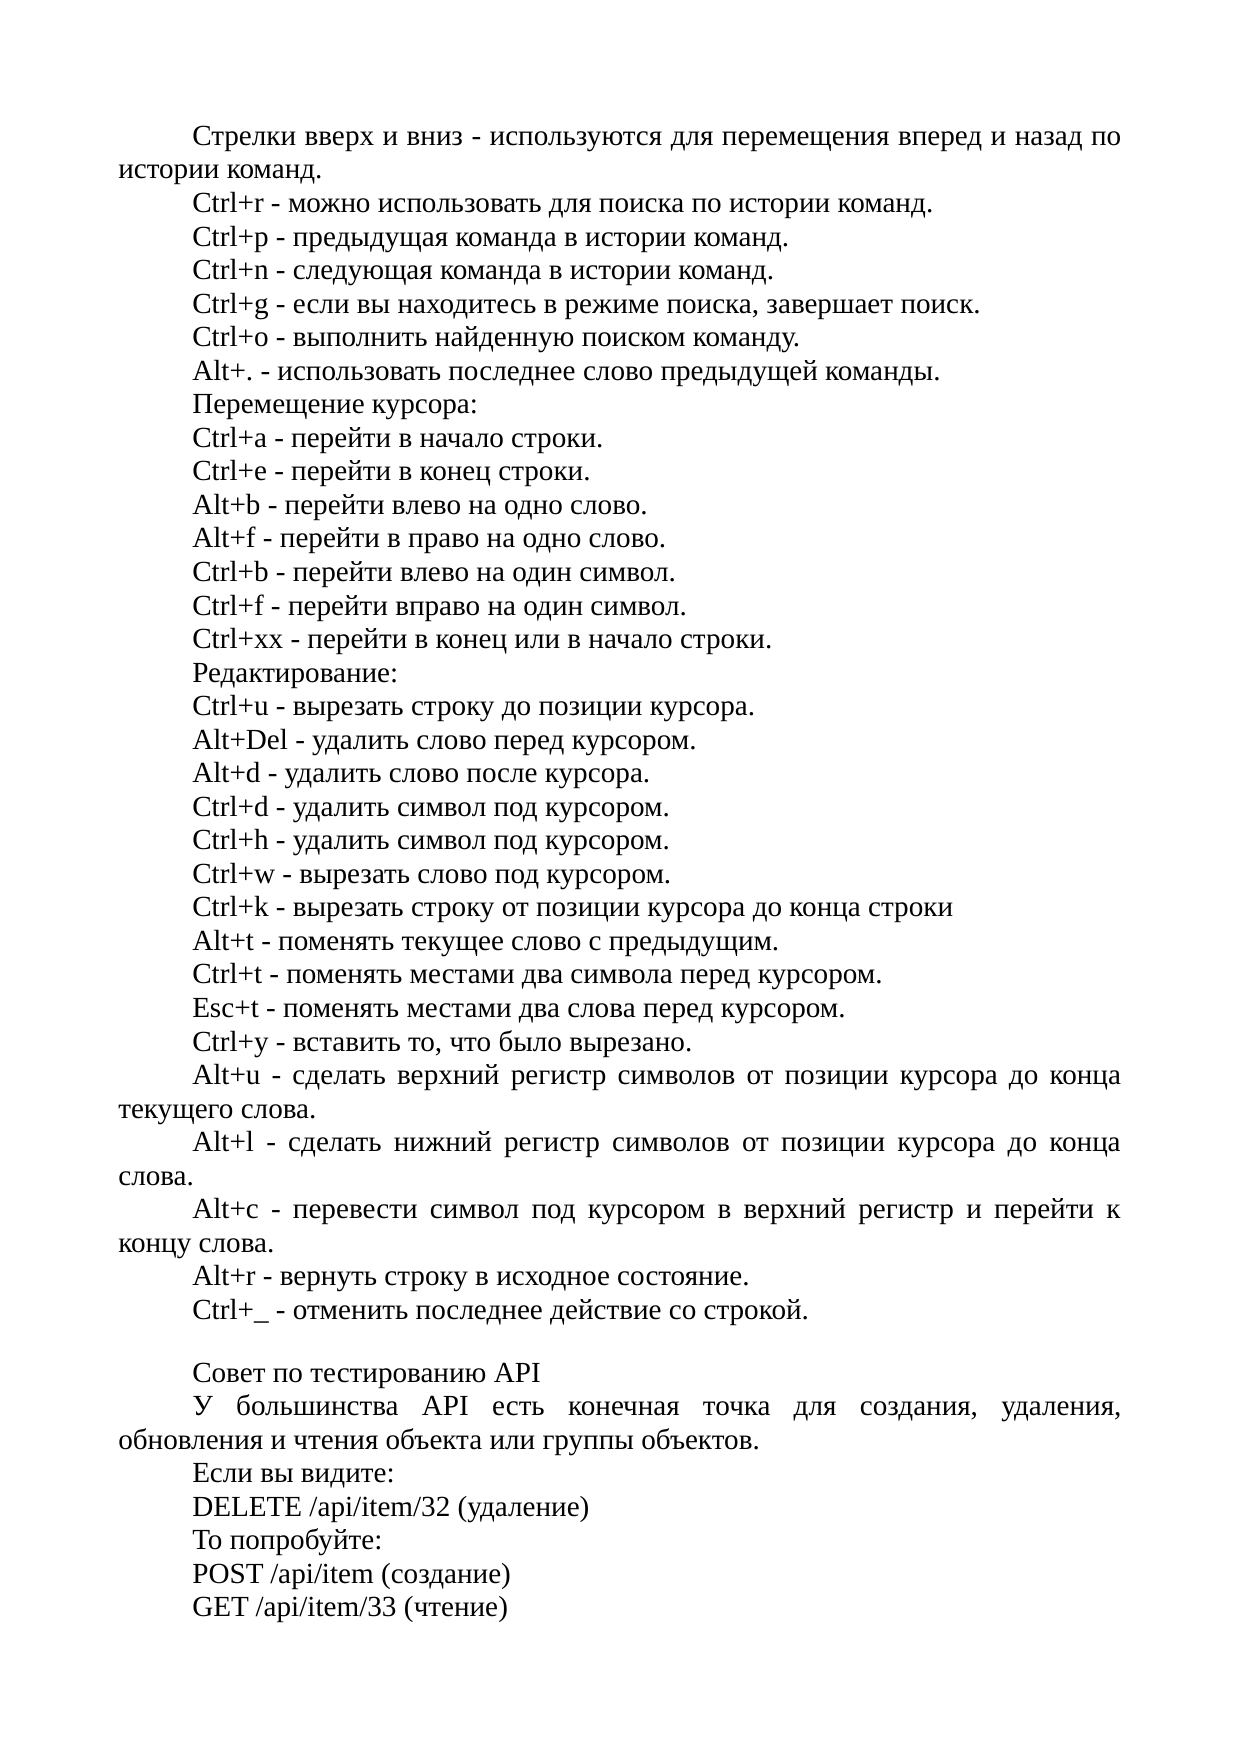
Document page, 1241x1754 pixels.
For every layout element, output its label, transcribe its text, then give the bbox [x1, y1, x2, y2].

text Ctrl+o - выполнить найденную поиском команду. [118, 319, 1122, 353]
text Ctrl+p - предыдущая команда в истории команд. [118, 219, 1122, 252]
text Alt+r - вернуть строку в исходное состояние. [118, 1258, 1122, 1292]
text Ctrl+y - вставить то, что было вырезано. [118, 1024, 1122, 1057]
text Ctrl+t - поменять местами два символа перед курсором. [118, 957, 1122, 990]
text Ctrl+w - вырезать слово под курсором. [118, 856, 1122, 889]
text Совет по тестированию API [118, 1355, 1122, 1388]
text Стрелки вверх и вниз - используются для перемещения вперед и назад по истории команд. [118, 118, 1122, 185]
text Alt+l - сделать нижний регистр символов от позиции курсора до конца слова. [118, 1124, 1122, 1191]
text Если вы видите: [118, 1455, 1122, 1489]
text POST /api/item (создание) [118, 1556, 1122, 1589]
text Alt+t - поменять текущее слово с предыдущим. [118, 923, 1122, 957]
text GET /api/item/33 (чтение) [118, 1589, 1122, 1623]
text У большинства API есть конечная точка для создания, удаления, обновления и чтения объекта или группы объектов. [118, 1388, 1122, 1455]
text Редактирование: [118, 655, 1122, 688]
text Alt+. - использовать последнее слово предыдущей команды. [118, 353, 1122, 386]
text Ctrl+k - вырезать строку от позиции курсора до конца строки [118, 889, 1122, 923]
text Перемещение курсора: [118, 386, 1122, 420]
text Ctrl+_ - отменить последнее действие со строкой. [118, 1292, 1122, 1326]
text Esc+t - поменять местами два слова перед курсором. [118, 990, 1122, 1024]
text Alt+u - сделать верхний регистр символов от позиции курсора до конца текущего слова. [118, 1057, 1122, 1124]
text Alt+b - перейти влево на одно слово. [118, 487, 1122, 521]
text Ctrl+e - перейти в конец строки. [118, 453, 1122, 487]
text Ctrl+d - удалить символ под курсором. [118, 789, 1122, 822]
text Alt+Del - удалить слово перед курсором. [118, 722, 1122, 755]
text Ctrl+xx - перейти в конец или в начало строки. [118, 621, 1122, 655]
text Alt+d - удалить слово после курсора. [118, 755, 1122, 789]
text Ctrl+f - перейти вправо на один символ. [118, 588, 1122, 621]
text Ctrl+u - вырезать строку до позиции курсора. [118, 688, 1122, 722]
text Ctrl+r - можно использовать для поиска по истории команд. [118, 185, 1122, 219]
text Alt+f - перейти в право на одно слово. [118, 521, 1122, 554]
text Ctrl+g - если вы находитесь в режиме поиска, завершает поиск. [118, 286, 1122, 319]
text DELETE /api/item/32 (удаление) [118, 1489, 1122, 1522]
text Ctrl+a - перейти в начало строки. [118, 420, 1122, 453]
text То попробуйте: [118, 1522, 1122, 1556]
text Ctrl+h - удалить символ под курсором. [118, 822, 1122, 856]
text Ctrl+n - следующая команда в истории команд. [118, 252, 1122, 286]
text Alt+c - перевести символ под курсором в верхний регистр и перейти к концу слова. [118, 1191, 1122, 1258]
text Ctrl+b - перейти влево на один символ. [118, 554, 1122, 588]
